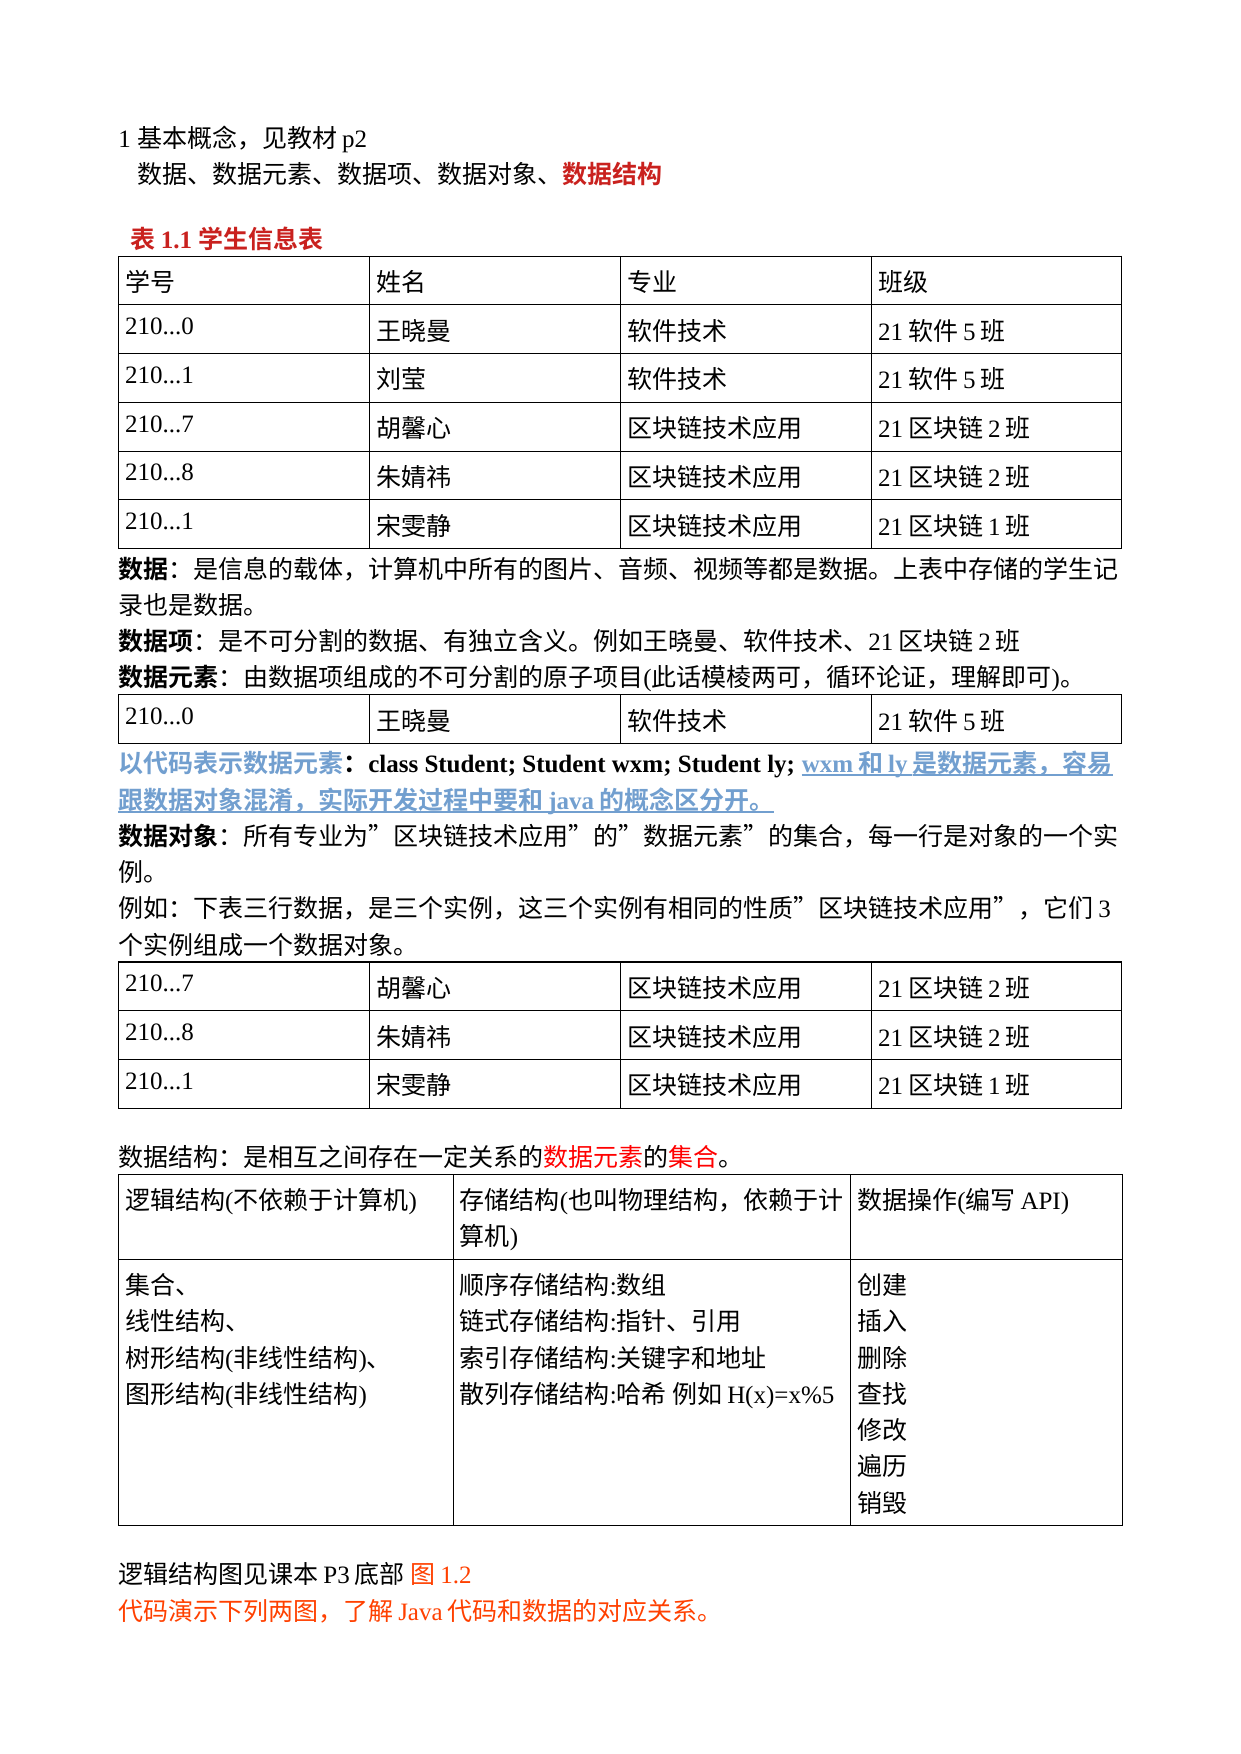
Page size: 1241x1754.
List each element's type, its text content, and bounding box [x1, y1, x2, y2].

table_cell 区块链技术应用 [621, 500, 871, 548]
table_cell 210...8 [119, 1011, 369, 1059]
text 1 基本概念，见教材p2 [118, 118, 1122, 154]
table_header 软件技术 [621, 695, 871, 743]
table_header 存储结构(也叫物理结构，依赖于计算机) [454, 1175, 850, 1259]
table_cell 21区块链2班 [872, 403, 1121, 451]
text 数据元素：由数据项组成的不可分割的原子项目(此话模棱两可，循环论证，理解即可)。 [118, 658, 1122, 694]
table_cell 21区块链2班 [872, 452, 1121, 499]
table_header 班级 [872, 257, 1121, 304]
text 数据、数据元素、数据项、数据对象、数据结构 [118, 154, 1122, 191]
table_header 区块链技术应用 [621, 963, 871, 1010]
table_cell 胡馨心 [370, 403, 620, 451]
table_header 学号 [119, 257, 369, 304]
table_cell 21区块链1班 [872, 500, 1121, 548]
table_cell 210...8 [119, 452, 369, 499]
table_cell 宋雯静 [370, 500, 620, 548]
table_cell 朱婧祎 [370, 452, 620, 499]
table_cell 21区块链1班 [872, 1060, 1121, 1108]
table_header 210...7 [119, 963, 369, 1010]
table_cell 区块链技术应用 [621, 403, 871, 451]
table_header 逻辑结构(不依赖于计算机) [119, 1175, 453, 1259]
table_cell 顺序存储结构:数组 链式存储结构:指针、引用 索引存储结构:关键字和地址 散列存储结构:哈希 例如H(x)=x%5 [454, 1260, 850, 1525]
table_cell 210...1 [119, 1060, 369, 1108]
table_cell 210...1 [119, 354, 369, 402]
table_header 姓名 [370, 257, 620, 304]
text 以代码表示数据元素：class Student; Student wxm; Student ly; wxm和ly是数据元素，容易跟数据对象混淆，实际开发过程中要和java的概念区分开。 [118, 744, 1122, 816]
text 数据项：是不可分割的数据、有独立含义。例如王晓曼、软件技术、21区块链2班 [118, 622, 1122, 658]
table_cell 朱婧祎 [370, 1011, 620, 1059]
table_cell 区块链技术应用 [621, 1060, 871, 1108]
table_header 专业 [621, 257, 871, 304]
table_cell 创建 插入 删除 查找 修改 遍历 销毁 [851, 1260, 1122, 1525]
text 代码演示下列两图，了解Java代码和数据的对应关系。 [118, 1591, 1122, 1627]
table_cell 软件技术 [621, 354, 871, 402]
text 表1.1 学生信息表 [118, 219, 1122, 256]
text 数据对象：所有专业为”区块链技术应用”的”数据元素”的集合，每一行是对象的一个实例。 [118, 816, 1122, 889]
table_cell 软件技术 [621, 305, 871, 353]
table_header 210...0 [119, 695, 369, 743]
table_cell 王晓曼 [370, 305, 620, 353]
table_cell 区块链技术应用 [621, 1011, 871, 1059]
table_cell 210...1 [119, 500, 369, 548]
table_header 数据操作(编写API) [851, 1175, 1122, 1259]
table_cell 21软件5班 [872, 354, 1121, 402]
table_header 21软件5班 [872, 695, 1121, 743]
table_header 21区块链2班 [872, 963, 1121, 1010]
table_header 胡馨心 [370, 963, 620, 1010]
table_cell 刘莹 [370, 354, 620, 402]
table_cell 210...7 [119, 403, 369, 451]
table_cell 21软件5班 [872, 305, 1121, 353]
text 数据结构：是相互之间存在一定关系的数据元素的集合。 [118, 1137, 1122, 1174]
table_cell 集合、 线性结构、 树形结构(非线性结构)、 图形结构(非线性结构) [119, 1260, 453, 1525]
text 例如：下表三行数据，是三个实例，这三个实例有相同的性质”区块链技术应用”，它们3个实例组成一个数据对象。 [118, 889, 1122, 961]
table_cell 21区块链2班 [872, 1011, 1121, 1059]
text 逻辑结构图见课本P3底部 图1.2 [118, 1555, 1122, 1591]
table_cell 宋雯静 [370, 1060, 620, 1108]
table_cell 210...0 [119, 305, 369, 353]
table_header 王晓曼 [370, 695, 620, 743]
table_cell 区块链技术应用 [621, 452, 871, 499]
text 数据：是信息的载体，计算机中所有的图片、音频、视频等都是数据。上表中存储的学生记录也是数据。 [118, 549, 1122, 622]
